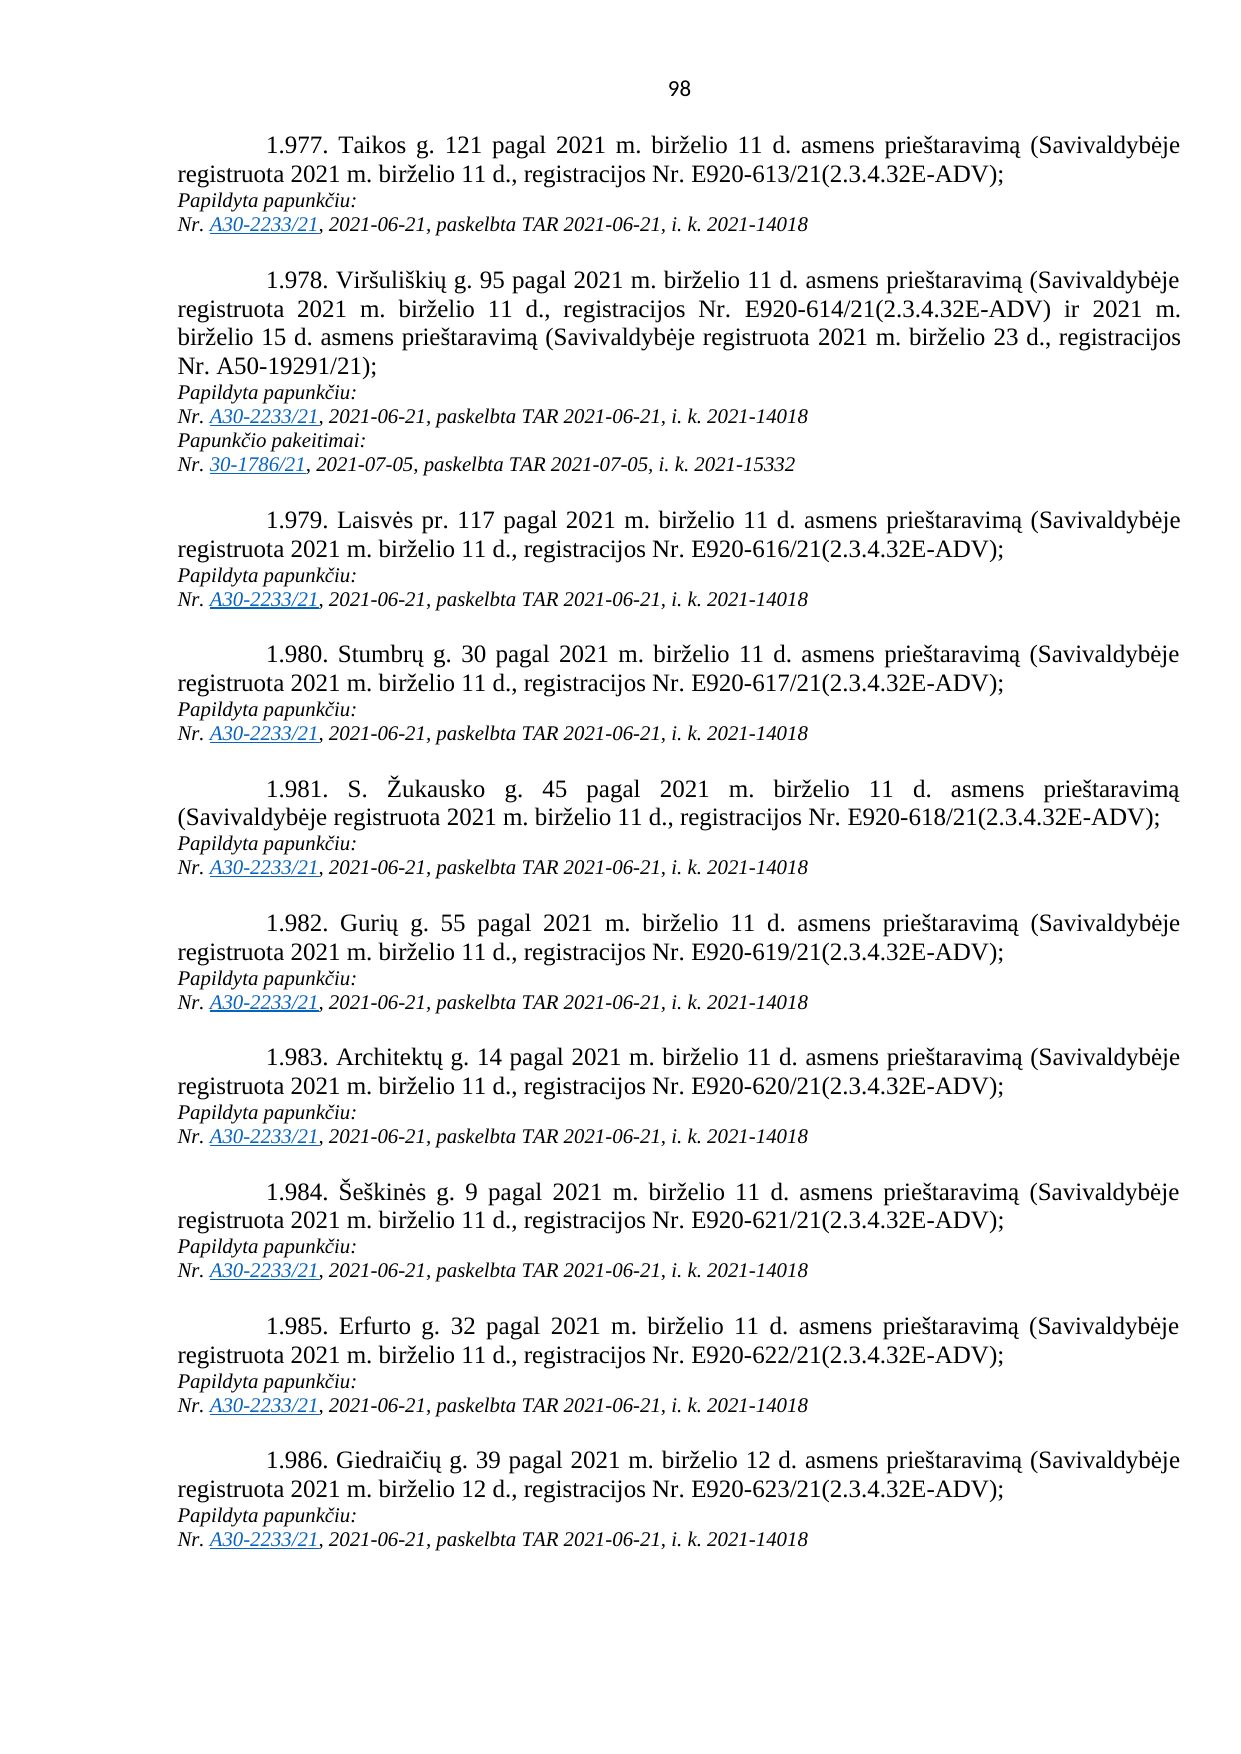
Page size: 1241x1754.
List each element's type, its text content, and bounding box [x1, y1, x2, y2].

text Nr. 30-1786/21, 2021-07-05, paskelbta TAR 2021-07-05, i. k. 2021-15332 [177, 452, 1181, 476]
text Papildyta papunkčiu: [177, 1503, 1181, 1527]
text Nr. A30-2233/21, 2021-06-21, paskelbta TAR 2021-06-21, i. k. 2021-14018 [177, 1124, 1181, 1148]
text Papildyta papunkčiu: [177, 188, 1181, 212]
text 1.977. Taikos g. 121 pagal 2021 m. birželio 11 d. asmens prieštaravimą (Savivaldybėje registruota 2021 m. birželio 11 d., registracijos Nr. E920-613/21(2.3.4.32E-ADV); [177, 131, 1181, 188]
text Nr. A30-2233/21, 2021-06-21, paskelbta TAR 2021-06-21, i. k. 2021-14018 [177, 855, 1181, 879]
text Papildyta papunkčiu: [177, 966, 1181, 990]
text 1.985. Erfurto g. 32 pagal 2021 m. birželio 11 d. asmens prieštaravimą (Savivaldybėje registruota 2021 m. birželio 11 d., registracijos Nr. E920-622/21(2.3.4.32E-ADV); [177, 1311, 1181, 1369]
text Nr. A30-2233/21, 2021-06-21, paskelbta TAR 2021-06-21, i. k. 2021-14018 [177, 587, 1181, 611]
text 1.980. Stumbrų g. 30 pagal 2021 m. birželio 11 d. asmens prieštaravimą (Savivaldybėje registruota 2021 m. birželio 11 d., registracijos Nr. E920-617/21(2.3.4.32E-ADV); [177, 639, 1181, 697]
text Papildyta papunkčiu: [177, 831, 1181, 855]
text Nr. A30-2233/21, 2021-06-21, paskelbta TAR 2021-06-21, i. k. 2021-14018 [177, 721, 1181, 745]
text Nr. A30-2233/21, 2021-06-21, paskelbta TAR 2021-06-21, i. k. 2021-14018 [177, 212, 1181, 236]
text Papildyta papunkčiu: [177, 380, 1181, 404]
text 1.986. Giedraičių g. 39 pagal 2021 m. birželio 12 d. asmens prieštaravimą (Savivaldybėje registruota 2021 m. birželio 12 d., registracijos Nr. E920-623/21(2.3.4.32E-ADV); [177, 1446, 1181, 1503]
text Papunkčio pakeitimai: [177, 428, 1181, 452]
text Papildyta papunkčiu: [177, 1100, 1181, 1124]
text Nr. A30-2233/21, 2021-06-21, paskelbta TAR 2021-06-21, i. k. 2021-14018 [177, 990, 1181, 1014]
text Papildyta papunkčiu: [177, 697, 1181, 721]
text Nr. A30-2233/21, 2021-06-21, paskelbta TAR 2021-06-21, i. k. 2021-14018 [177, 1393, 1181, 1417]
text Nr. A30-2233/21, 2021-06-21, paskelbta TAR 2021-06-21, i. k. 2021-14018 [177, 404, 1181, 428]
text 1.979. Laisvės pr. 117 pagal 2021 m. birželio 11 d. asmens prieštaravimą (Savivaldybėje registruota 2021 m. birželio 11 d., registracijos Nr. E920-616/21(2.3.4.32E-ADV); [177, 505, 1181, 562]
text Nr. A30-2233/21, 2021-06-21, paskelbta TAR 2021-06-21, i. k. 2021-14018 [177, 1258, 1181, 1282]
text Nr. A30-2233/21, 2021-06-21, paskelbta TAR 2021-06-21, i. k. 2021-14018 [177, 1527, 1181, 1551]
text Papildyta papunkčiu: [177, 1234, 1181, 1258]
text 1.983. Architektų g. 14 pagal 2021 m. birželio 11 d. asmens prieštaravimą (Savivaldybėje registruota 2021 m. birželio 11 d., registracijos Nr. E920-620/21(2.3.4.32E-ADV); [177, 1042, 1181, 1100]
text Papildyta papunkčiu: [177, 1369, 1181, 1393]
text 1.981. S. Žukausko g. 45 pagal 2021 m. birželio 11 d. asmens prieštaravimą (Savivaldybėje registruota 2021 m. birželio 11 d., registracijos Nr. E920-618/21(2.3.4.32E-ADV); [177, 774, 1181, 831]
text Papildyta papunkčiu: [177, 562, 1181, 587]
text 1.982. Gurių g. 55 pagal 2021 m. birželio 11 d. asmens prieštaravimą (Savivaldybėje registruota 2021 m. birželio 11 d., registracijos Nr. E920-619/21(2.3.4.32E-ADV); [177, 908, 1181, 966]
text 1.978. Viršuliškių g. 95 pagal 2021 m. birželio 11 d. asmens prieštaravimą (Savivaldybėje registruota 2021 m. birželio 11 d., registracijos Nr. E920-614/21(2.3.4.32E-ADV) ir 2021 m. birželio 15 d. asmens prieštaravimą (Savivaldybėje registruota 2021 m. birželio 23 d., registracijos Nr. A50-19291/21); [177, 265, 1181, 380]
text 1.984. Šeškinės g. 9 pagal 2021 m. birželio 11 d. asmens prieštaravimą (Savivaldybėje registruota 2021 m. birželio 11 d., registracijos Nr. E920-621/21(2.3.4.32E-ADV); [177, 1177, 1181, 1234]
